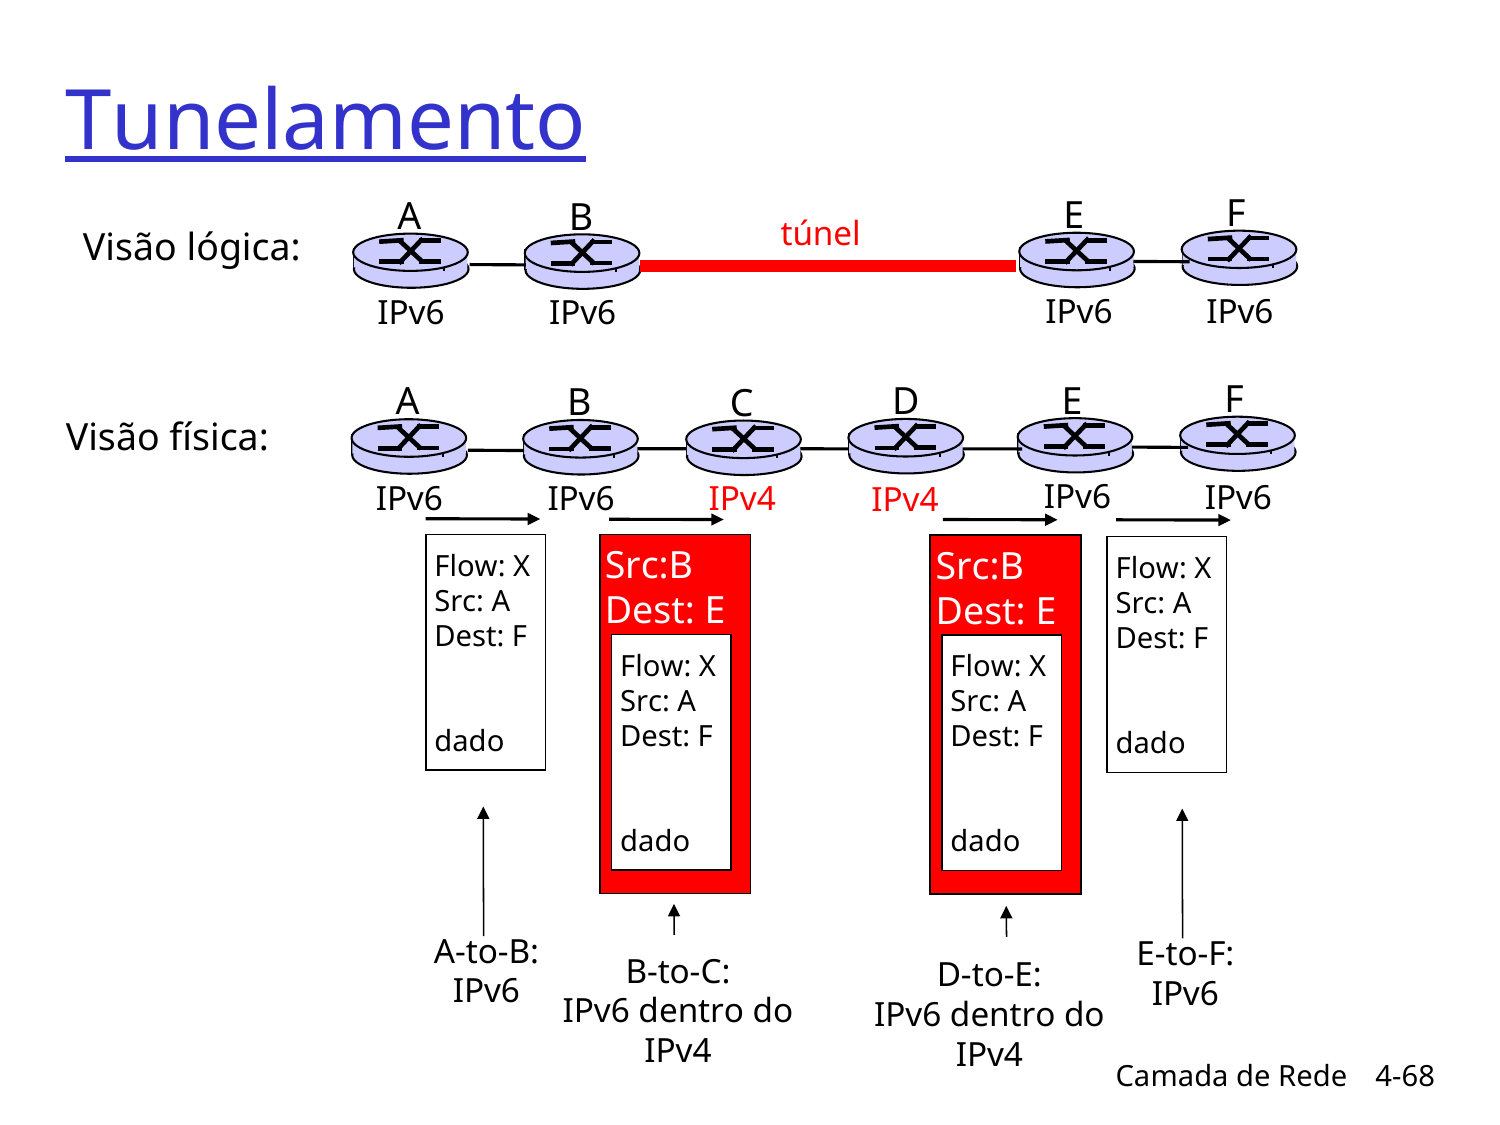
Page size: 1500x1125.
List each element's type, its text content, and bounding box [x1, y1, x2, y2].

text_box [524, 236, 1015, 283]
text_box Camada de Rede [887, 1050, 1339, 1125]
text_box IPv6 [362, 283, 460, 339]
text_box IPv6 [1029, 467, 1127, 524]
text_box IPv6 [532, 469, 630, 525]
text_box Src:B Dest: E [590, 533, 741, 640]
text_box D-to-E: IPv6 dentro do IPv4 [859, 945, 1120, 1082]
text_box Flow: X Src: A Dest: F dado [1100, 541, 1227, 768]
text_box C [715, 371, 769, 432]
text_box túnel [765, 204, 876, 261]
text_box [353, 235, 469, 283]
text_box IPv6 [1030, 282, 1128, 338]
text_box Flow: X Src: A Dest: F dado [935, 640, 1062, 866]
text_box [1019, 234, 1135, 282]
text_box [523, 422, 639, 469]
text_box Visão lógica: [68, 215, 316, 277]
text_box IPv6 [1191, 282, 1289, 339]
text_box B [554, 184, 609, 246]
text_box B [552, 370, 607, 431]
text_box [425, 766, 546, 771]
text_box Flow: X Src: A Dest: F dado [419, 539, 546, 766]
text_box [351, 421, 467, 468]
text_box Visão física: [51, 404, 284, 466]
text_box IPv4 [693, 469, 791, 526]
text_box F [1209, 367, 1259, 428]
text_box IPv4 [856, 470, 954, 526]
text_box 4-<número> [1339, 1050, 1451, 1125]
text_box B-to-C: IPv6 dentro do IPv4 [547, 942, 809, 1078]
text_box [1107, 536, 1227, 541]
text_box [848, 421, 964, 470]
text_box A [382, 184, 437, 245]
text_box IPv6 [1190, 468, 1287, 524]
text_box Tunelamento [50, 35, 1326, 198]
text_box E [1046, 368, 1098, 430]
text_box [1180, 418, 1296, 468]
text_box [1107, 768, 1227, 773]
text_box [1017, 419, 1134, 467]
text_box A [380, 369, 435, 431]
text_box [599, 534, 751, 894]
text_box [930, 535, 1082, 895]
text_box IPv6 [361, 468, 459, 525]
text_box [686, 422, 802, 469]
text_box A-to-B: IPv6 [419, 922, 555, 1018]
text_box IPv6 [534, 283, 632, 339]
text_box D [877, 369, 935, 430]
text_box Src:B Dest: E [920, 534, 1072, 640]
text_box [425, 534, 546, 539]
text_box E-to-F: IPv6 [1121, 924, 1250, 1020]
text_box E [1048, 183, 1100, 244]
text_box [1181, 232, 1298, 282]
text_box F [1211, 181, 1261, 242]
text_box Flow: X Src: A Dest: F dado [605, 640, 732, 865]
